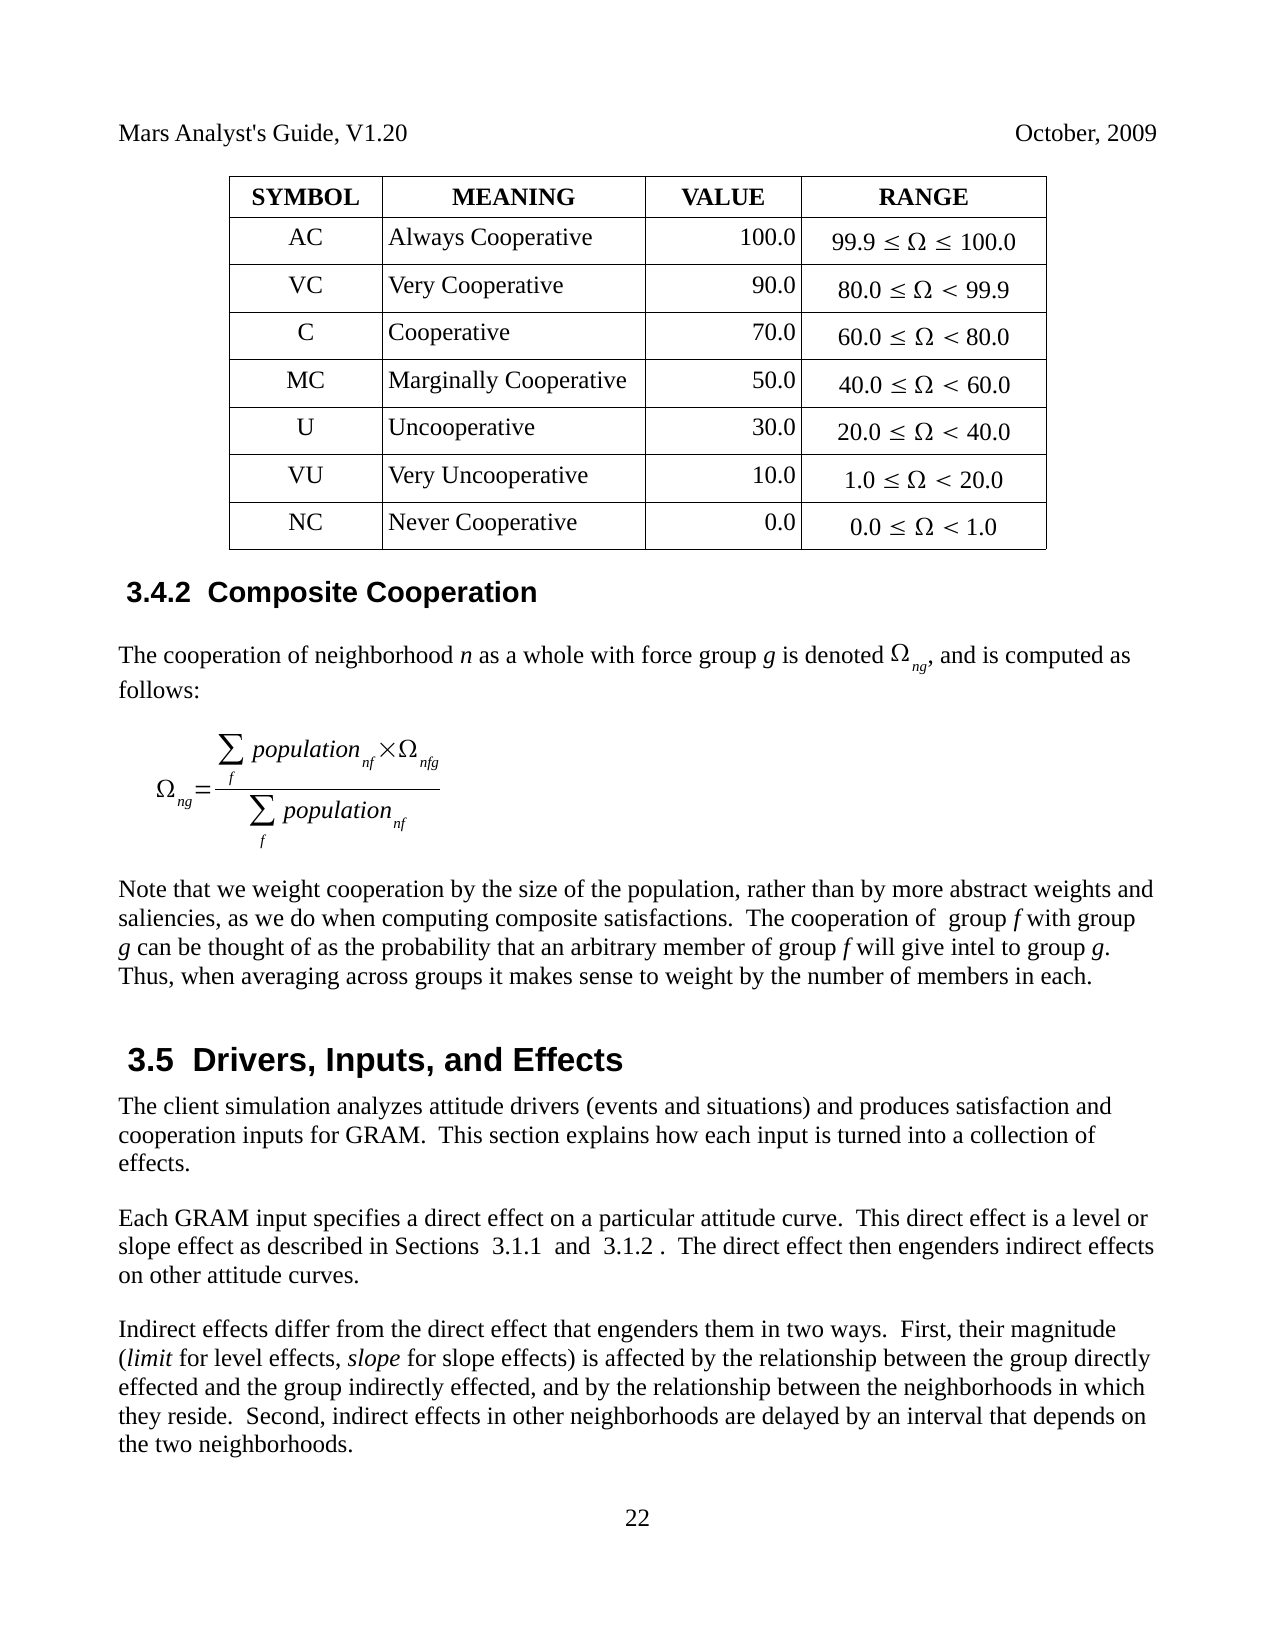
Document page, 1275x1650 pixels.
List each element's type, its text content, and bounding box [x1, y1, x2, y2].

table_cell 30.0 [646, 408, 801, 454]
table_cell 100.0 [646, 218, 801, 264]
table_cell MC [230, 360, 382, 407]
table_cell Uncooperative [383, 408, 645, 454]
table_cell AC [230, 218, 382, 264]
table_cell 70.0 [646, 313, 801, 359]
table_cell [802, 503, 1046, 549]
table_cell 50.0 [646, 360, 801, 407]
text Indirect effects differ from the direct effect that engenders them in two ways. First, their magnitude (limit for level effects, slope for slope effects) is affected by the relationship between the group directly effected and the group indirectly effected, and by the relationship between the neighborhoods in which they reside. Second, indirect effects in other neighborhoods are delayed by an interval that depends on the two neighborhoods. [118, 1314, 1157, 1458]
text The client simulation analyzes attitude drivers (events and situations) and produces satisfaction and cooperation inputs for GRAM. This section explains how each input is turned into a collection of effects. [118, 1091, 1157, 1177]
table_cell [802, 313, 1046, 359]
subtitle Composite Cooperation [118, 575, 1157, 608]
table_cell Never Cooperative [383, 503, 645, 549]
table_cell NC [230, 503, 382, 549]
table_header VALUE [646, 177, 801, 217]
table_cell C [230, 313, 382, 359]
table_header MEANING [383, 177, 645, 217]
table_cell VU [230, 455, 382, 502]
table_cell [802, 408, 1046, 454]
text Each GRAM input specifies a direct effect on a particular attitude curve. This direct effect is a level or slope effect as described in Sections 3.1.1 and 3.1.2 . The direct effect then engenders indirect effects on other attitude curves. [118, 1203, 1157, 1289]
table_cell Very Cooperative [383, 265, 645, 312]
table_cell U [230, 408, 382, 454]
table_cell 10.0 [646, 455, 801, 502]
text Note that we weight cooperation by the size of the population, rather than by more abstract weights and saliencies, as we do when computing composite satisfactions. The cooperation of group f with group g can be thought of as the probability that an arbitrary member of group f will give intel to group g. Thus, when averaging across groups it makes sense to weight by the number of members in each. [118, 874, 1157, 989]
table_cell Marginally Cooperative [383, 360, 645, 407]
table_header RANGE [802, 177, 1046, 217]
table_cell VC [230, 265, 382, 312]
table_cell [802, 360, 1046, 407]
text The cooperation of neighborhood n as a whole with force group g is denoted , and is computed as follows: [118, 634, 1157, 704]
table_cell Cooperative [383, 313, 645, 359]
table_header SYMBOL [230, 177, 382, 217]
table_cell 90.0 [646, 265, 801, 312]
subtitle Drivers, Inputs, and Effects [118, 1040, 1157, 1078]
table_cell Always Cooperative [383, 218, 645, 264]
table_cell [802, 218, 1046, 264]
table_cell Very Uncooperative [383, 455, 645, 502]
table_cell [802, 455, 1046, 502]
table_cell [802, 265, 1046, 312]
table_cell 0.0 [646, 503, 801, 549]
